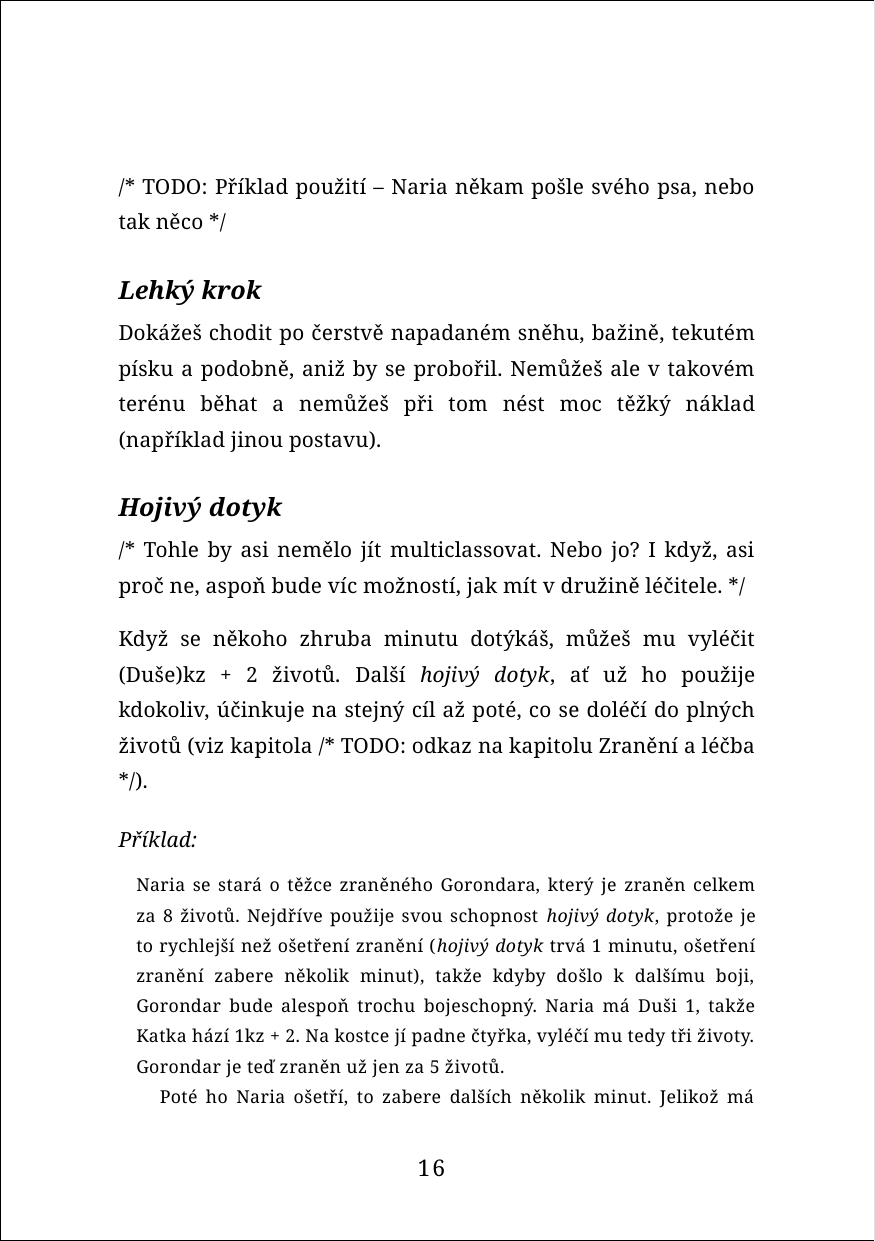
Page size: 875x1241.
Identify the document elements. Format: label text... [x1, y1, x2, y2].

subtitle Lehký krok [118, 272, 756, 306]
text Příklad: [118, 826, 756, 854]
text /* TODO: Příklad použití – Naria někam pošle svého psa, nebo tak něco */ [118, 172, 756, 236]
text Naria se stará o těžce zraněného Gorondara, který je zraněn celkem za 8 životů. Nejdříve použije svou schopnost hojivý dotyk, protože je to rychlejší než ošetření zranění (hojivý dotyk trvá 1 minutu, ošetření zranění zabere několik minut), takže kdyby došlo k dalšímu boji, Gorondar bude alespoň trochu bojeschopný. Naria má Duši 1, takže Katka hází 1kz + 2. Na kostce jí padne čtyřka, vyléčí mu tedy tři životy. Gorondar je teď zraněn už jen za 5 životů. Poté ho Naria ošetří, to zabere dalších několik minut. Jelikož má [136, 873, 756, 1108]
text Když se někoho zhruba minutu dotýkáš, můžeš mu vyléčit (Duše)kz + 2 životů. Další hojivý dotyk, ať už ho použije kdokoliv, účinkuje na stejný cíl až poté, co se doléčí do plných životů (viz kapitola /* TODO: odkaz na kapitolu Zranění a léčba */). [118, 624, 756, 795]
text Dokážeš chodit po čerstvě napadaném sněhu, bažině, tekutém písku a podobně, aniž by se probořil. Nemůžeš ale v takovém terénu běhat a nemůžeš při tom nést moc těžký náklad (například jinou postavu). [118, 318, 756, 453]
subtitle Hojivý dotyk [118, 490, 756, 524]
text /* Tohle by asi nemělo jít multiclassovat. Nebo jo? I když, asi proč ne, aspoň bude víc možností, jak mít v družině léčitele. */ [118, 536, 756, 599]
